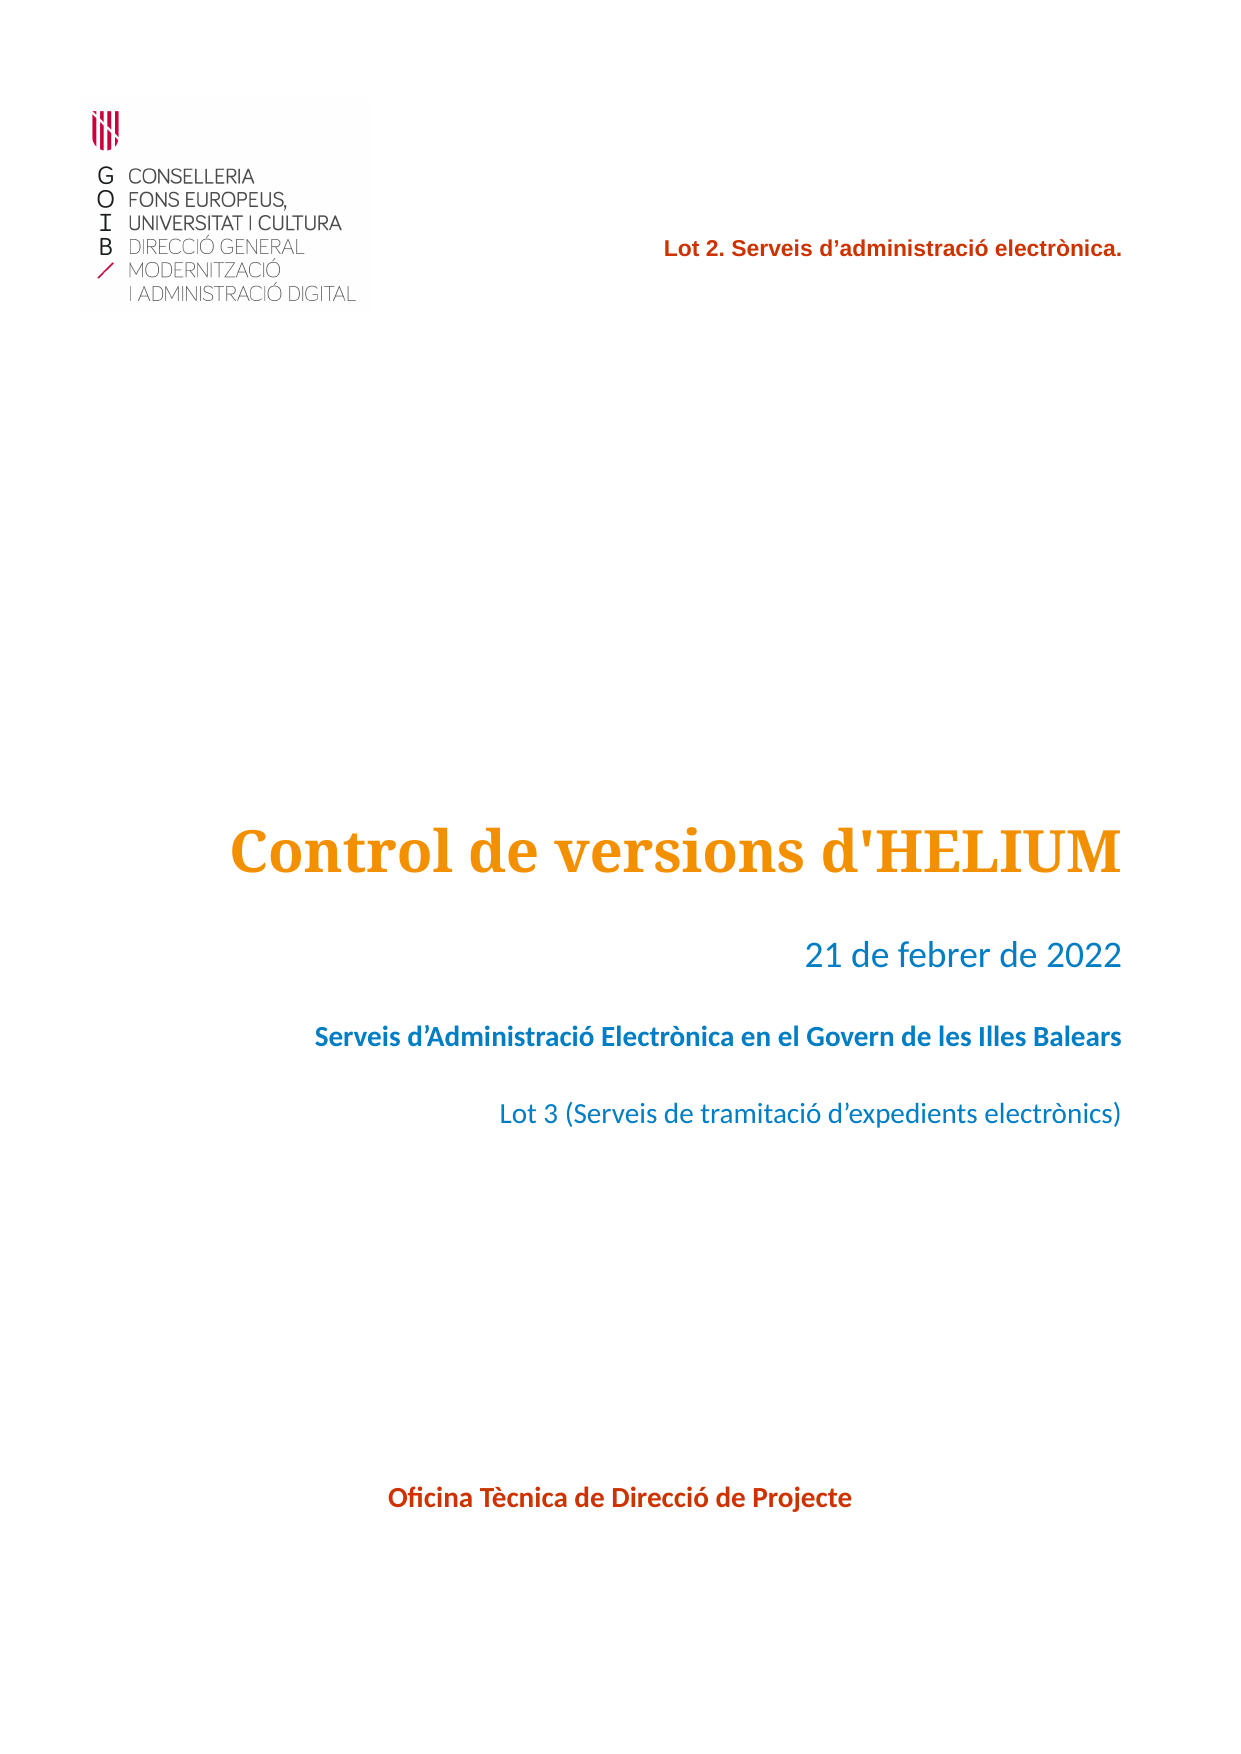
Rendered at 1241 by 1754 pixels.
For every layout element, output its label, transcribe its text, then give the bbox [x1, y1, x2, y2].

text 21 de febrer de 2022 [118, 931, 1122, 977]
text Lot 2. Serveis d’administració electrònica. [371, 232, 1122, 263]
text Oficina Tècnica de Direcció de Projecte [118, 1479, 1122, 1515]
text Lot 3 (Serveis de tramitació d’expedients electrònics) [118, 1095, 1122, 1130]
text Control de versions d'HELIUM [118, 810, 1122, 889]
picture [77, 98, 371, 314]
text Serveis d’Administració Electrònica en el Govern de les Illes Balears [118, 1018, 1122, 1053]
